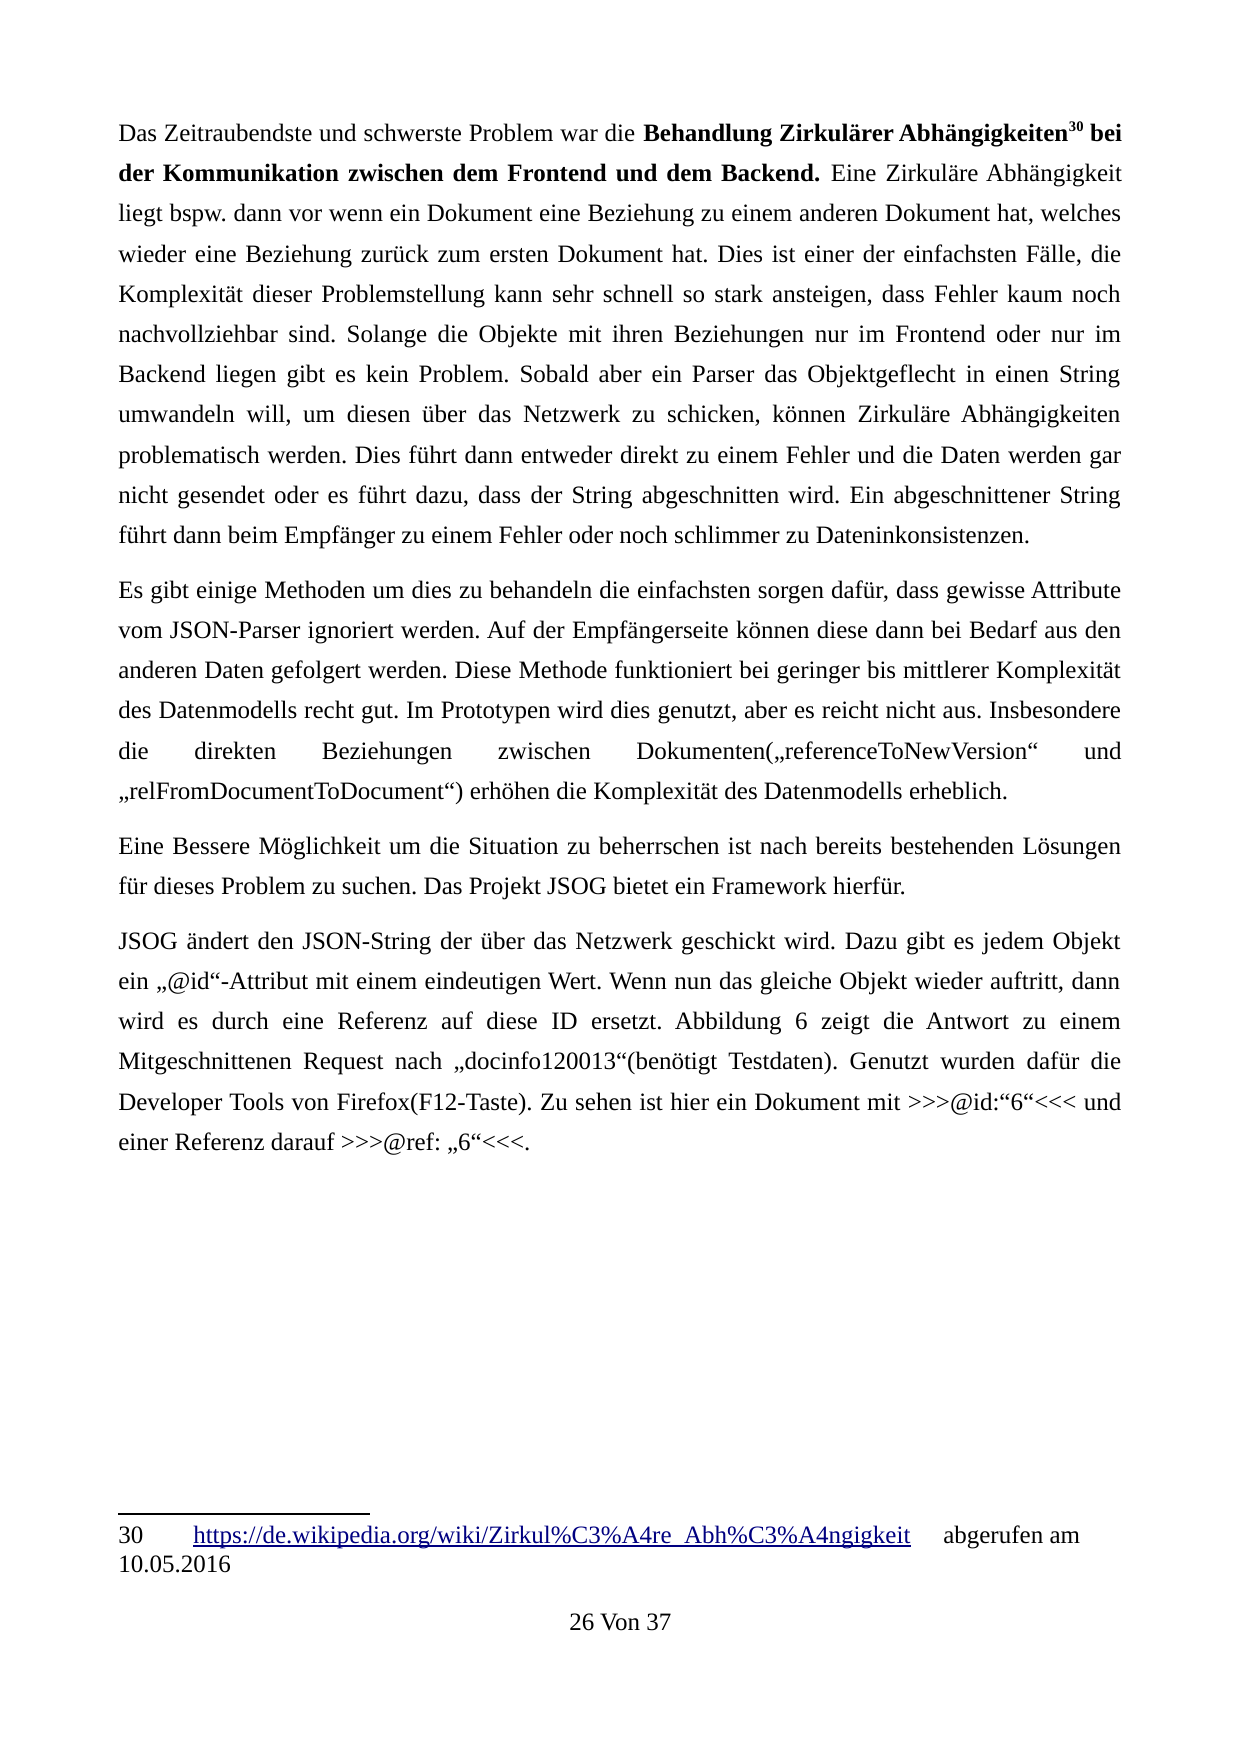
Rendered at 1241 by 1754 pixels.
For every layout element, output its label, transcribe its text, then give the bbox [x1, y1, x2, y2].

text Das Zeitraubendste und schwerste Problem war die Behandlung Zirkulärer Abhängigkeiten bei der Kommunikation zwischen dem Frontend und dem Backend. Eine Zirkuläre Abhängigkeit liegt bspw. dann vor wenn ein Dokument eine Beziehung zu einem anderen Dokument hat, welches wieder eine Beziehung zurück zum ersten Dokument hat. Dies ist einer der einfachsten Fälle, die Komplexität dieser Problemstellung kann sehr schnell so stark ansteigen, dass Fehler kaum noch nachvollziehbar sind. Solange die Objekte mit ihren Beziehungen nur im Frontend oder nur im Backend liegen gibt es kein Problem. Sobald aber ein Parser das Objektgeflecht in einen String umwandeln will, um diesen über das Netzwerk zu schicken, können Zirkuläre Abhängigkeiten problematisch werden. Dies führt dann entweder direkt zu einem Fehler und die Daten werden gar nicht gesendet oder es führt dazu, dass der String abgeschnitten wird. Ein abgeschnittener String führt dann beim Empfänger zu einem Fehler oder noch schlimmer zu Dateninkonsistenzen. [118, 118, 1122, 549]
text Es gibt einige Methoden um dies zu behandeln die einfachsten sorgen dafür, dass gewisse Attribute vom JSON-Parser ignoriert werden. Auf der Empfängerseite können diese dann bei Bedarf aus den anderen Daten gefolgert werden. Diese Methode funktioniert bei geringer bis mittlerer Komplexität des Datenmodells recht gut. Im Prototypen wird dies genutzt, aber es reicht nicht aus. Insbesondere die direkten Beziehungen zwischen Dokumenten(„referenceToNewVersion“ und „relFromDocumentToDocument“) erhöhen die Komplexität des Datenmodells erheblich. [118, 575, 1122, 805]
text Eine Bessere Möglichkeit um die Situation zu beherrschen ist nach bereits bestehenden Lösungen für dieses Problem zu suchen. Das Projekt JSOG bietet ein Framework hierfür. [118, 831, 1122, 900]
text JSOG ändert den JSON-String der über das Netzwerk geschickt wird. Dazu gibt es jedem Objekt ein „@id“-Attribut mit einem eindeutigen Wert. Wenn nun das gleiche Objekt wieder auftritt, dann wird es durch eine Referenz auf diese ID ersetzt. Abbildung 6 zeigt die Antwort zu einem Mitgeschnittenen Request nach „docinfo120013“(benötigt Testdaten). Genutzt wurden dafür die Developer Tools von Firefox(F12-Taste). Zu sehen ist hier ein Dokument mit >>>@id:“6“<<< und einer Referenz darauf >>>@ref: „6“<<<. [118, 926, 1122, 1156]
text https://de.wikipedia.org/wiki/Zirkul%C3%A4re_Abh%C3%A4ngigkeit abgerufen am 10.05.2016 [118, 1520, 1122, 1578]
